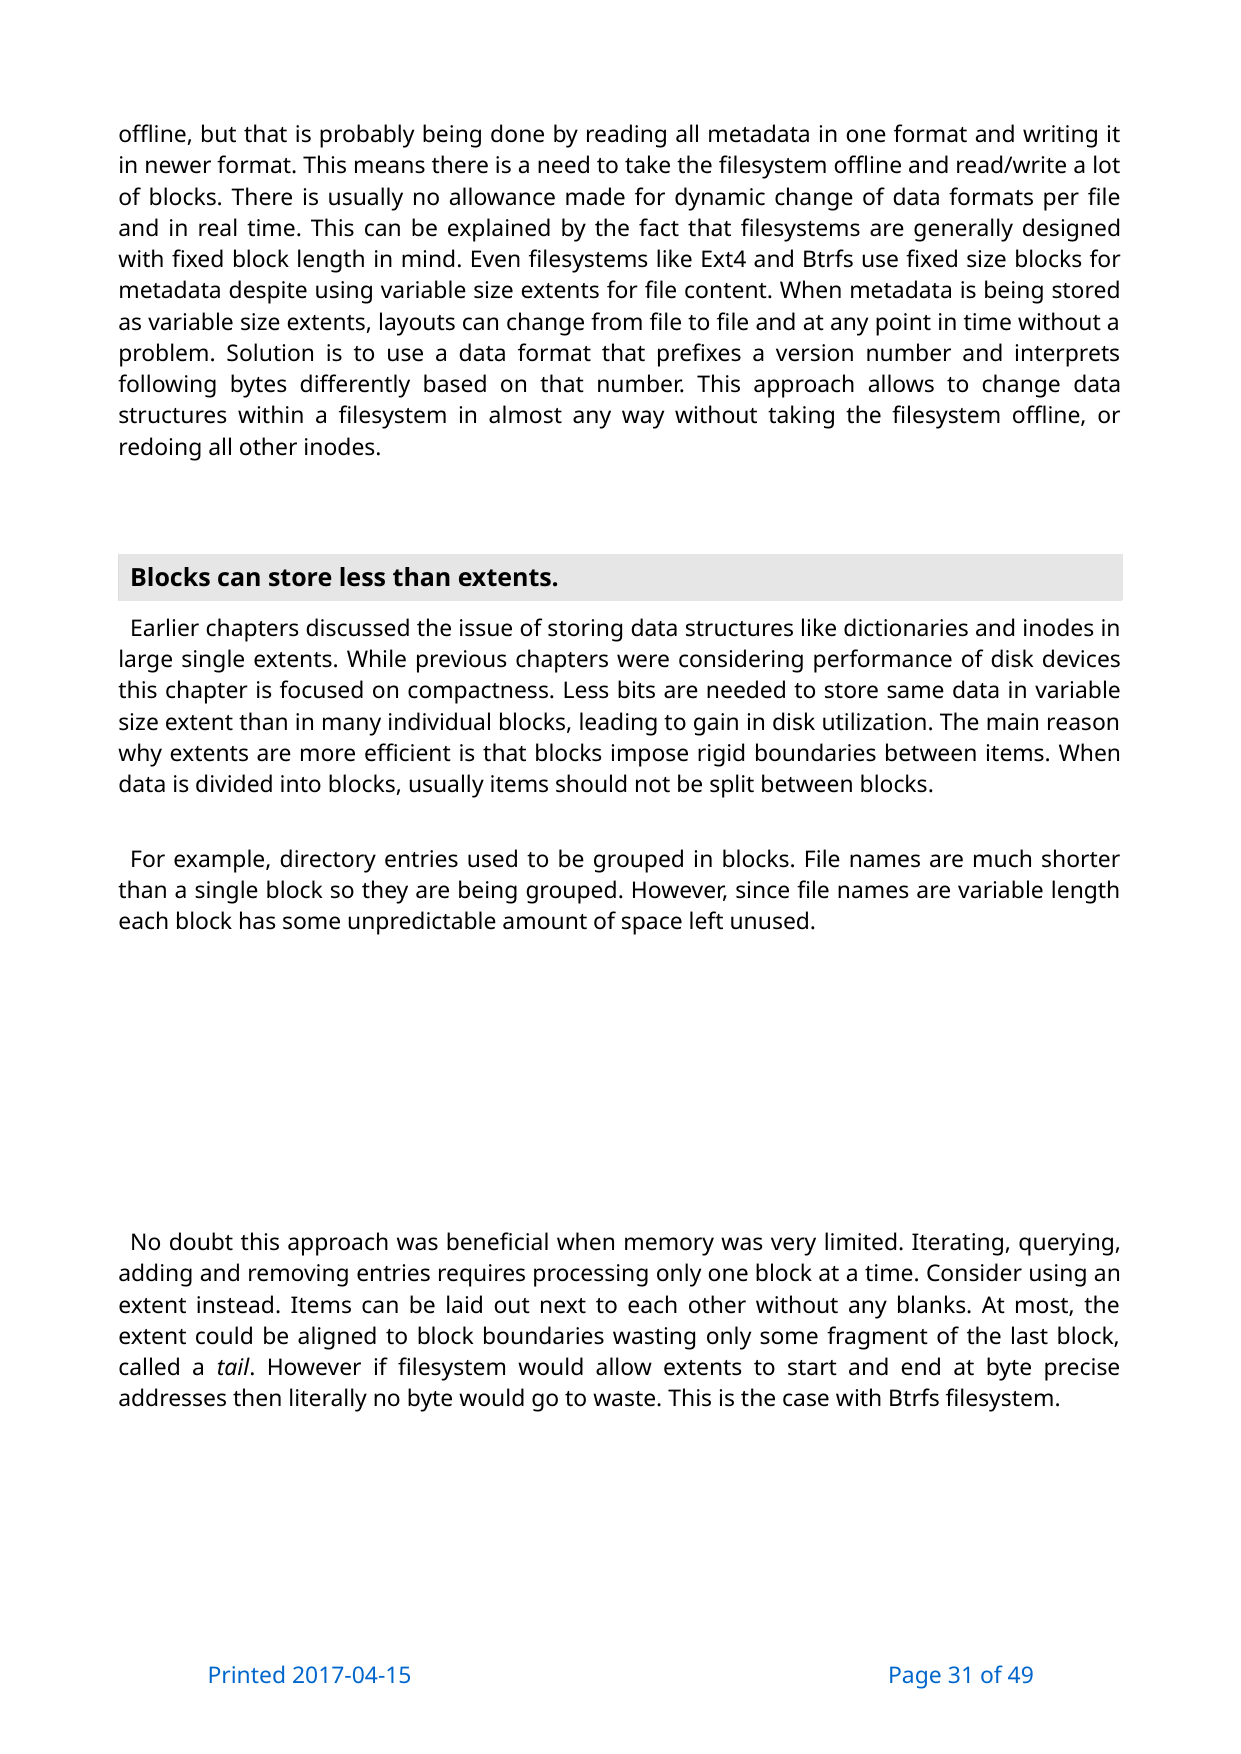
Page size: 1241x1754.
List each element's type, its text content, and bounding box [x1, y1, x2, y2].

text offline, but that is probably being done by reading all metadata in one format and writing it in newer format. This means there is a need to take the filesystem offline and read/write a lot of blocks. There is usually no allowance made for dynamic change of data formats per file and in real time. This can be explained by the fact that filesystems are generally designed with fixed block length in mind. Even filesystems like Ext4 and Btrfs use fixed size blocks for metadata despite using variable size extents for file content. When metadata is being stored as variable size extents, layouts can change from file to file and at any point in time without a problem. Solution is to use a data format that prefixes a version number and interprets following bytes differently based on that number. This approach allows to change data structures within a filesystem in almost any way without taking the filesystem offline, or redoing all other inodes. [118, 118, 1122, 462]
subtitle Blocks can store less than extents. [119, 555, 1122, 600]
text Earlier chapters discussed the issue of storing data structures like dictionaries and inodes in large single extents. While previous chapters were considering performance of disk devices this chapter is focused on compactness. Less bits are needed to store same data in variable size extent than in many individual blocks, leading to gain in disk utilization. The main reason why extents are more efficient is that blocks impose rigid boundaries between items. When data is divided into blocks, usually items should not be split between blocks. [118, 612, 1122, 799]
text For example, directory entries used to be grouped in blocks. File names are much shorter than a single block so they are being grouped. However, since file names are variable length each block has some unpredictable amount of space left unused. [118, 842, 1122, 936]
text No doubt this approach was beneficial when memory was very limited. Iterating, querying, adding and removing entries requires processing only one block at a time. Consider using an extent instead. Items can be laid out next to each other without any blanks. At most, the extent could be aligned to block boundaries wasting only some fragment of the last block, called a tail. However if filesystem would allow extents to start and end at byte precise addresses then literally no byte would go to waste. This is the case with Btrfs filesystem. [118, 1226, 1122, 1414]
